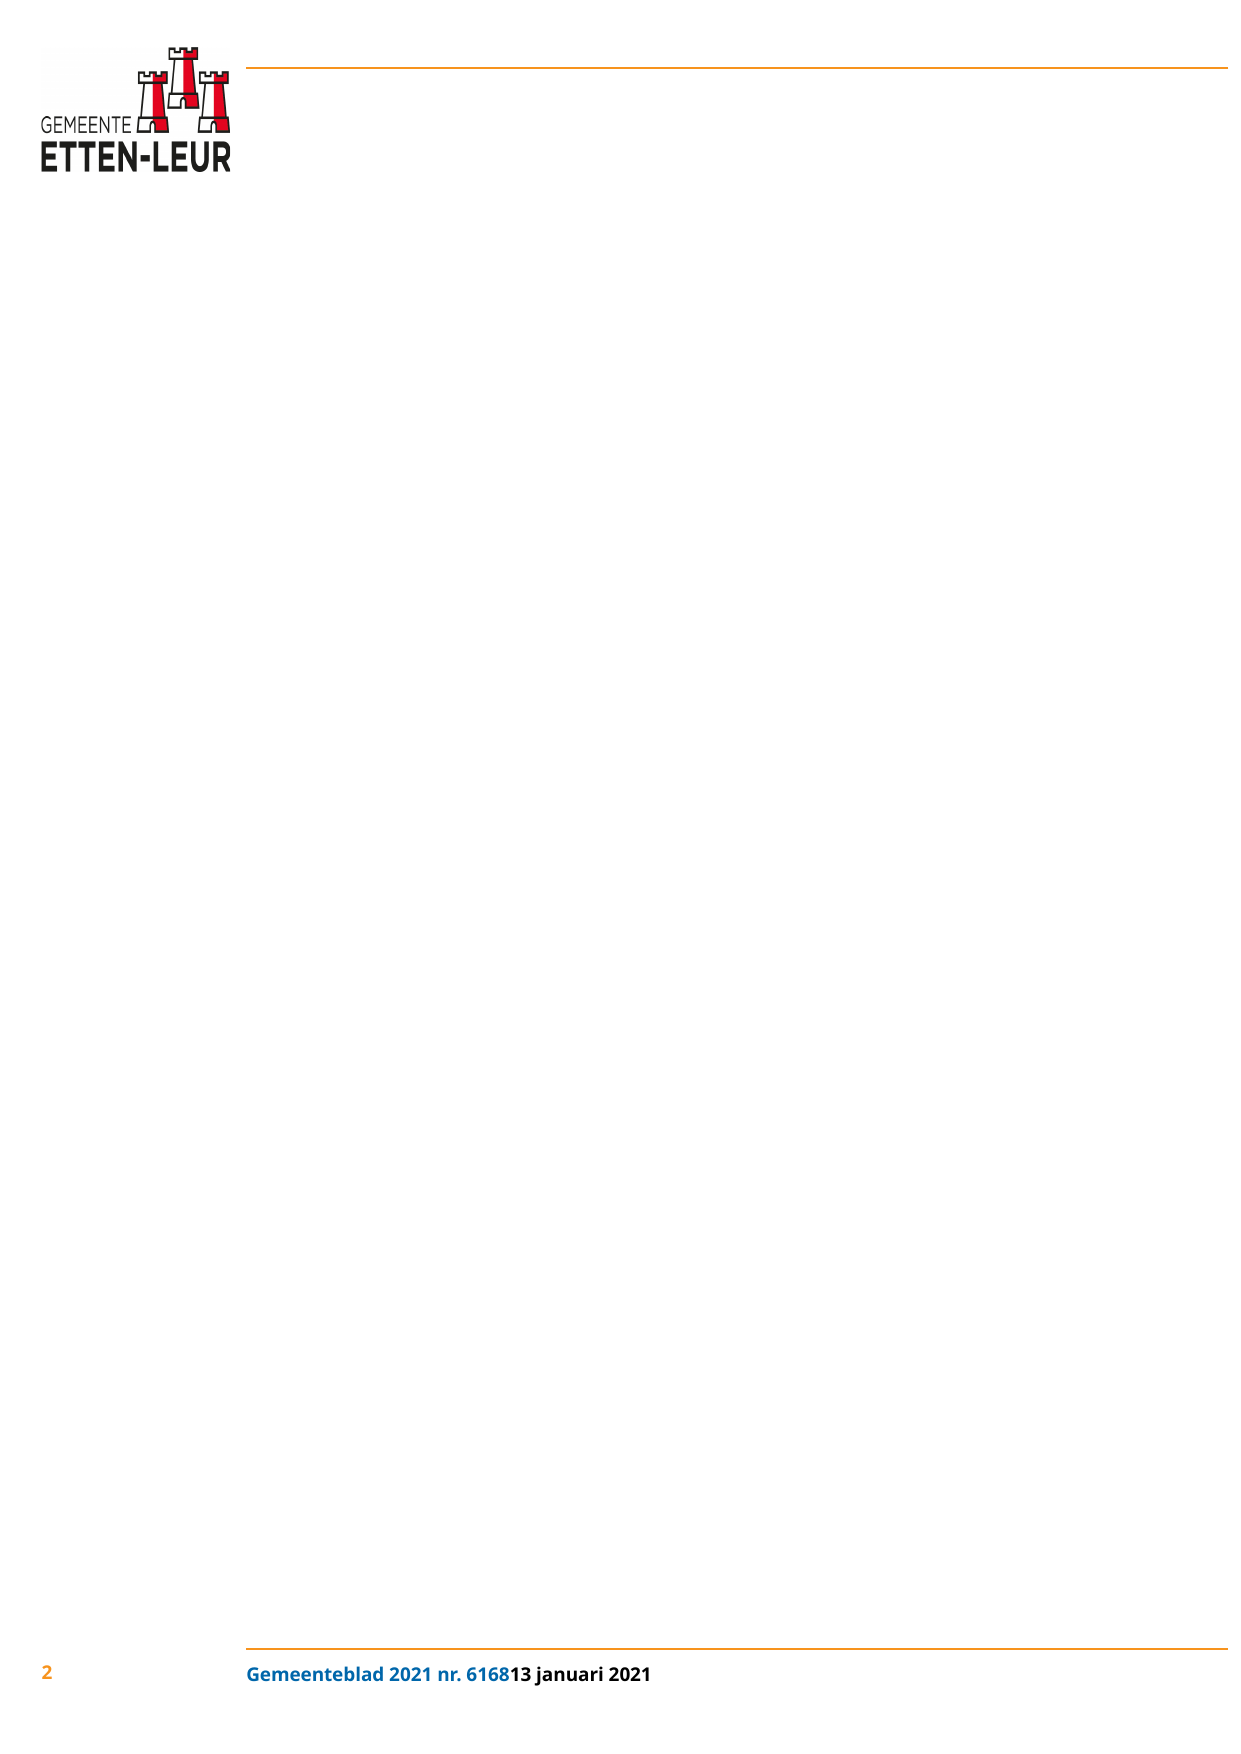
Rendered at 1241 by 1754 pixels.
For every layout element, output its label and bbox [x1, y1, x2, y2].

picture [41, 47, 231, 172]
